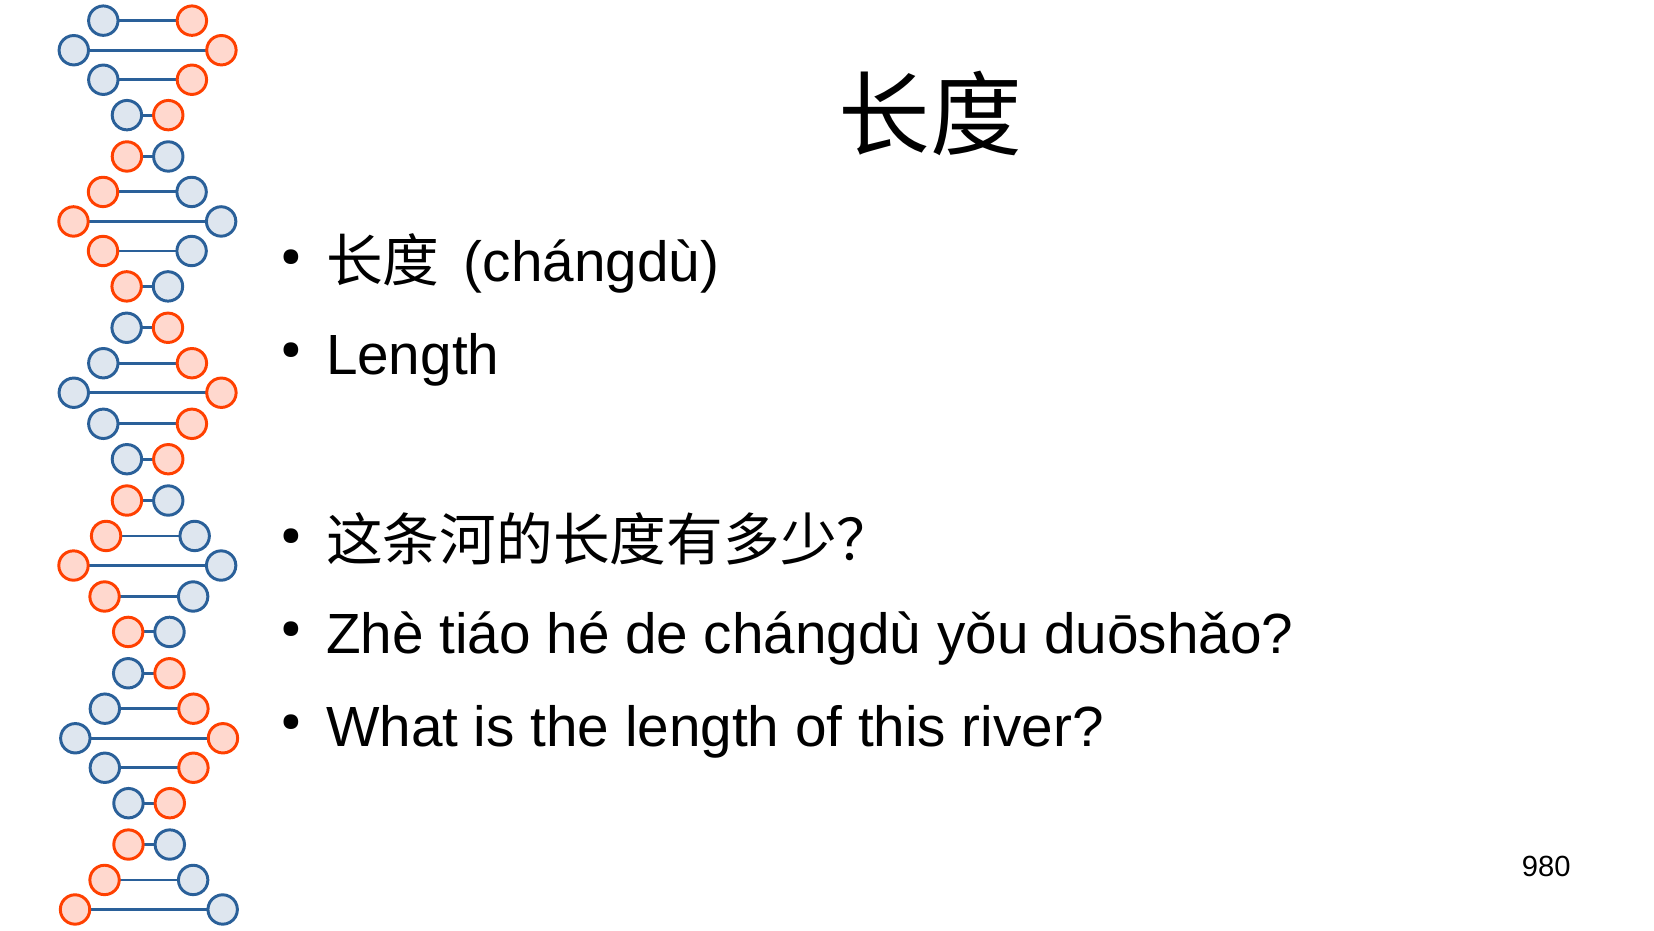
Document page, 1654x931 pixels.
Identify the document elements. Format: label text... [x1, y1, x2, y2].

list 长度 (chángdù) Length 这条河的长度有多少？ Zhè tiáo hé de chángdù yǒu duōshǎo? What is the length of this river? [265, 224, 1595, 764]
title 长度 [265, 35, 1595, 189]
